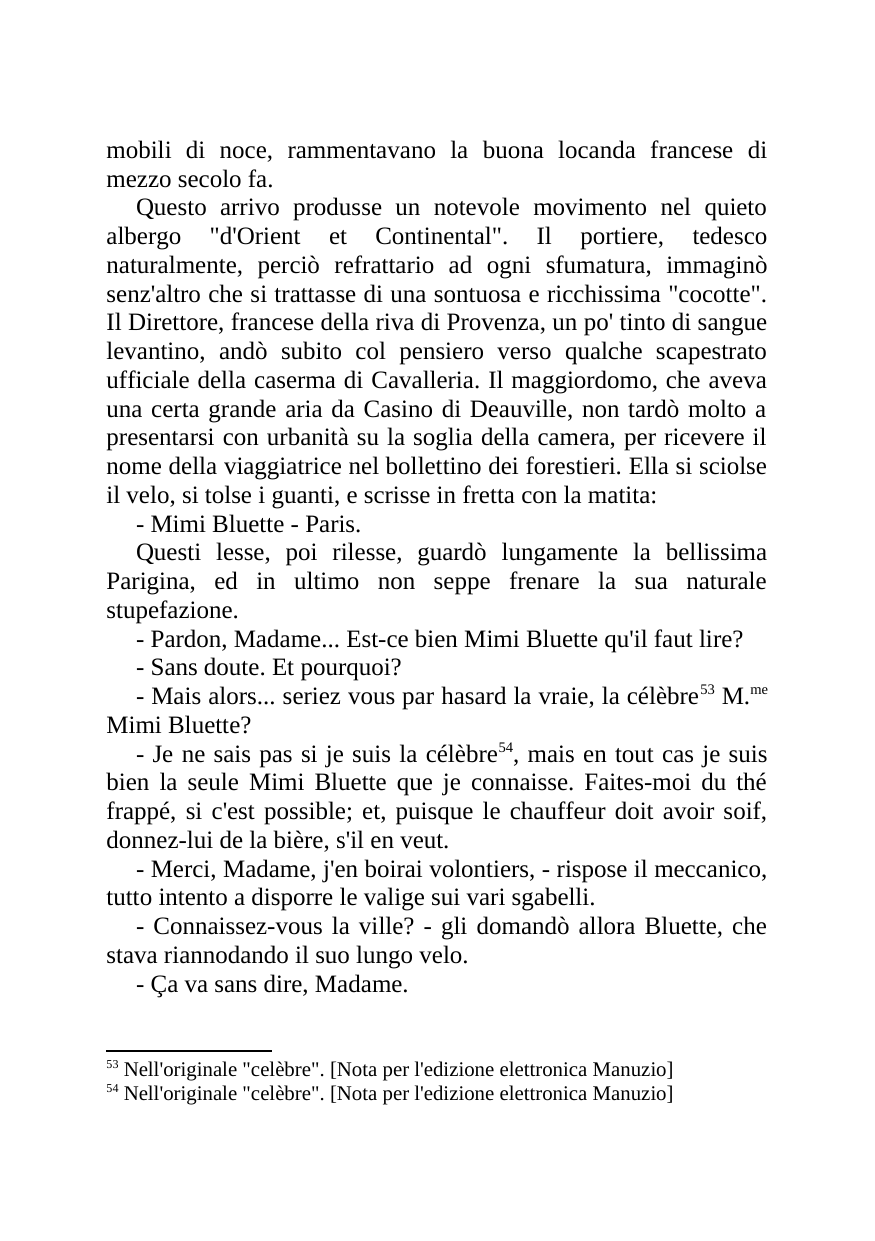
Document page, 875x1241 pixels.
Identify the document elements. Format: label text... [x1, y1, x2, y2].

text Questi lesse, poi rilesse, guardò lungamente la bellissima Parigina, ed in ultimo non seppe frenare la sua naturale stupefazione. [106, 537, 768, 624]
text mobili di noce, rammentavano la buona locanda francese di mezzo secolo fa. [106, 135, 768, 192]
text Nell'originale "celèbre". [Nota per l'edizione elettronica Manuzio] [106, 1057, 768, 1081]
text - Mimi Bluette - Paris. [106, 509, 768, 537]
text - Sans doute. Et pourquoi? [106, 652, 768, 681]
text - Ça va sans dire, Madame. [106, 969, 768, 997]
text - Pardon, Madame... Est-ce bien Mimi Bluette qu'il faut lire? [106, 624, 768, 652]
text - Je ne sais pas si je suis la célèbre, mais en tout cas je suis bien la seule Mimi Bluette que je connaisse. Faites-moi du thé frappé, si c'est possible; et, puisque le chauffeur doit avoir soif, donnez-lui de la bière, s'il en veut. [106, 739, 768, 854]
text - Mais alors... seriez vous par hasard la vraie, la célèbre M.me Mimi Bluette? [106, 681, 768, 739]
text - Connaissez-vous la ville? - gli domandò allora Bluette, che stava riannodando il suo lungo velo. [106, 911, 768, 969]
text - Merci, Madame, j'en boirai volontiers, - rispose il meccanico, tutto intento a disporre le valige sui vari sgabelli. [106, 854, 768, 911]
text Nell'originale "celèbre". [Nota per l'edizione elettronica Manuzio] [106, 1081, 768, 1105]
text Questo arrivo produsse un notevole movimento nel quieto albergo "d'Orient et Continental". Il portiere, tedesco naturalmente, perciò refrattario ad ogni sfumatura, immaginò senz'altro che si trattasse di una sontuosa e ricchissima "cocotte". Il Direttore, francese della riva di Provenza, un po' tinto di sangue levantino, andò subito col pensiero verso qualche scapestrato ufficiale della caserma di Cavalleria. Il maggiordomo, che aveva una certa grande aria da Casino di Deauville, non tardò molto a presentarsi con urbanità su la soglia della camera, per ricevere il nome della viaggiatrice nel bollettino dei forestieri. Ella si sciolse il velo, si tolse i guanti, e scrisse in fretta con la matita: [106, 192, 768, 509]
